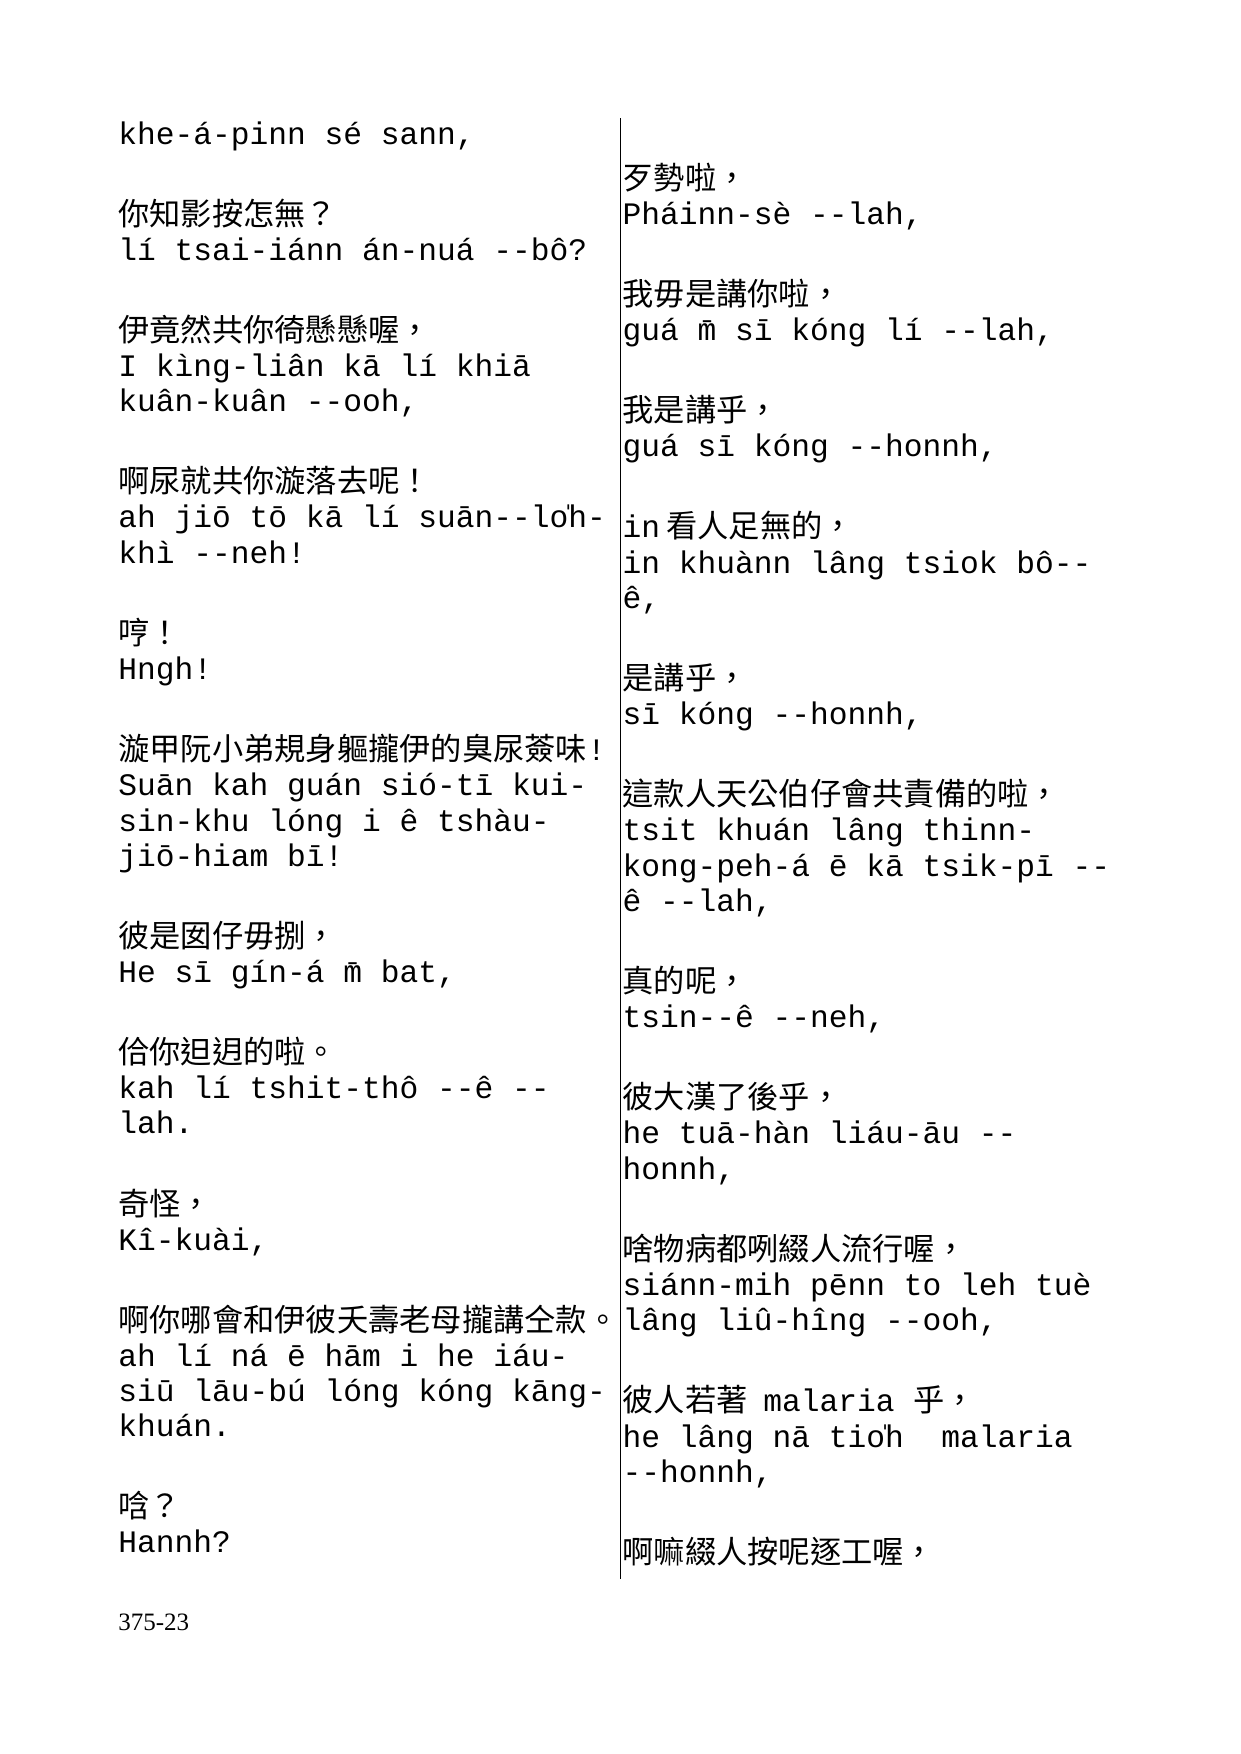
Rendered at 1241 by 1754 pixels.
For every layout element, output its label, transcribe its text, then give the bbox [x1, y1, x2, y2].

text Suān kah guán sió-tī kui-sin-khu lóng i ê tshàu-jiō-hiam bī! [118, 769, 618, 876]
text sī kóng --honnh, [622, 699, 1122, 734]
text 佮你𨑨迌的啦。 [118, 1027, 618, 1072]
text 啊嘛綴人按呢逐工喔， [622, 1527, 1122, 1572]
text Pháinn-sè --lah, [622, 199, 1122, 234]
text 哼！ [118, 608, 618, 653]
text khe-á-pinn sé sann, [118, 118, 618, 153]
text He sī gín-á m̄ bat, [118, 956, 618, 992]
text 奇怪， [118, 1179, 618, 1224]
text 你知影按怎無？ [118, 189, 618, 234]
text ah jiō tō kā lí suān--lo̍h-khì --neh! [118, 502, 618, 572]
text in khuànn lâng tsiok bô--ê, [622, 547, 1122, 618]
text 漩甲阮小弟規身軀攏伊的臭尿薟味! [118, 724, 618, 769]
text 啊你哪會和伊彼夭壽老母攏講仝款。 [118, 1295, 618, 1340]
text Hngh! [118, 653, 618, 688]
text 唅？ [118, 1482, 618, 1527]
text 我毋是講你啦， [622, 269, 1122, 315]
text 伊竟然共你徛懸懸喔， [118, 305, 618, 350]
text he tuā-hàn liáu-āu --honnh, [622, 1118, 1122, 1188]
text Kî-kuài, [118, 1224, 618, 1259]
text 啊尿就共你漩落去呢！ [118, 456, 618, 502]
text siánn-mih pēnn to leh tuè lâng liû-hîng --ooh, [622, 1269, 1122, 1340]
text 彼大漢了後乎， [622, 1072, 1122, 1118]
text kah lí tshit-thô --ê --lah. [118, 1072, 618, 1143]
text tsin--ê --neh, [622, 1002, 1122, 1037]
text tsit khuán lâng thinn-kong-peh-á ē kā tsik-pī --ê --lah, [622, 815, 1122, 921]
text in看人足無的， [622, 502, 1122, 547]
text 歹勢啦， [622, 153, 1122, 199]
text 啥物病都咧綴人流行喔， [622, 1224, 1122, 1269]
text 我是講乎， [622, 386, 1122, 431]
text 真的呢， [622, 956, 1122, 1002]
text 這款人天公伯仔會共責備的啦， [622, 769, 1122, 815]
text 是講乎， [622, 653, 1122, 699]
text he lâng nā tio̍h malaria --honnh, [622, 1421, 1122, 1492]
text guá sī kóng --honnh, [622, 431, 1122, 466]
text ah lí ná ē hām i he iáu-siū lāu-bú lóng kóng kāng-khuán. [118, 1340, 618, 1446]
text I kìng-liân kā lí khiā kuân-kuân --ooh, [118, 350, 618, 421]
text lí tsai-iánn án-nuá --bô? [118, 234, 618, 269]
text 彼人若著 malaria 乎， [622, 1375, 1122, 1421]
text Hannh? [118, 1527, 618, 1562]
text 彼是囡仔毋捌， [118, 911, 618, 956]
text guá m̄ sī kóng lí --lah, [622, 315, 1122, 350]
